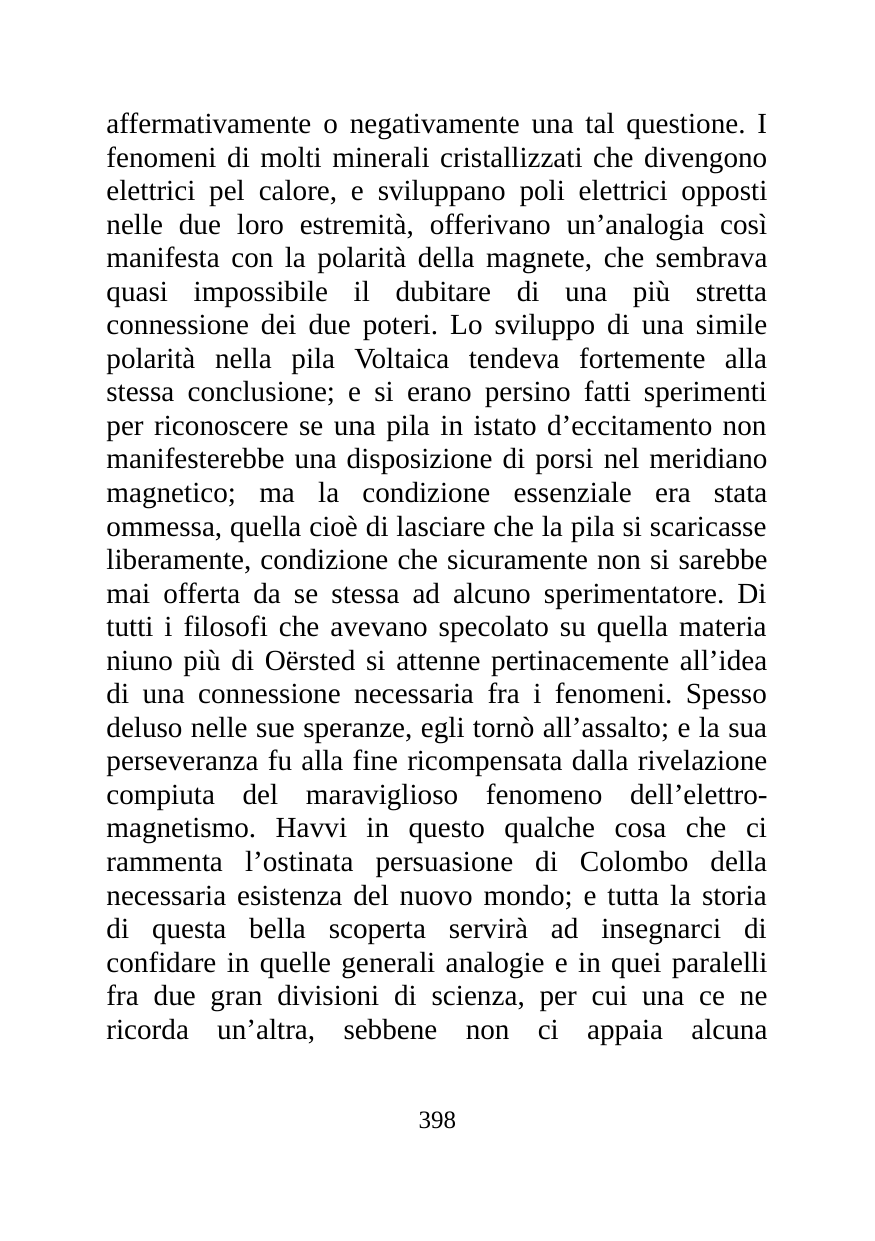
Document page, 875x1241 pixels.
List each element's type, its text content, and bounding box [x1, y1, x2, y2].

text affermativamente o negativamente una tal questione. I fenomeni di molti minerali cristallizzati che divengono elettrici pel calore, e sviluppano poli elettrici opposti nelle due loro estremità, offerivano un’analogia così manifesta con la polarità della magnete, che sembrava quasi impossibile il dubitare di una più stretta connessione dei due poteri. Lo sviluppo di una simile polarità nella pila Voltaica tendeva fortemente alla stessa conclusione; e si erano persino fatti sperimenti per riconoscere se una pila in istato d’eccitamento non manifesterebbe una disposizione di porsi nel meridiano magnetico; ma la condizione essenziale era stata ommessa, quella cioè di lasciare che la pila si scaricasse liberamente, condizione che sicuramente non si sarebbe mai offerta da se stessa ad alcuno sperimentatore. Di tutti i filosofi che avevano specolato su quella materia niuno più di Oërsted si attenne pertinacemente all’idea di una connessione necessaria fra i fenomeni. Spesso deluso nelle sue speranze, egli tornò all’assalto; e la sua perseveranza fu alla fine ricompensata dalla rivelazione compiuta del maraviglioso fenomeno dell’elettro-magnetismo. Havvi in questo qualche cosa che ci rammenta l’ostinata persuasione di Colombo della necessaria esistenza del nuovo mondo; e tutta la storia di questa bella scoperta servirà ad insegnarci di confidare in quelle generali analogie e in quei paralelli fra due gran divisioni di scienza, per cui una ce ne ricorda un’altra, sebbene non ci appaia alcuna [106, 106, 768, 1045]
